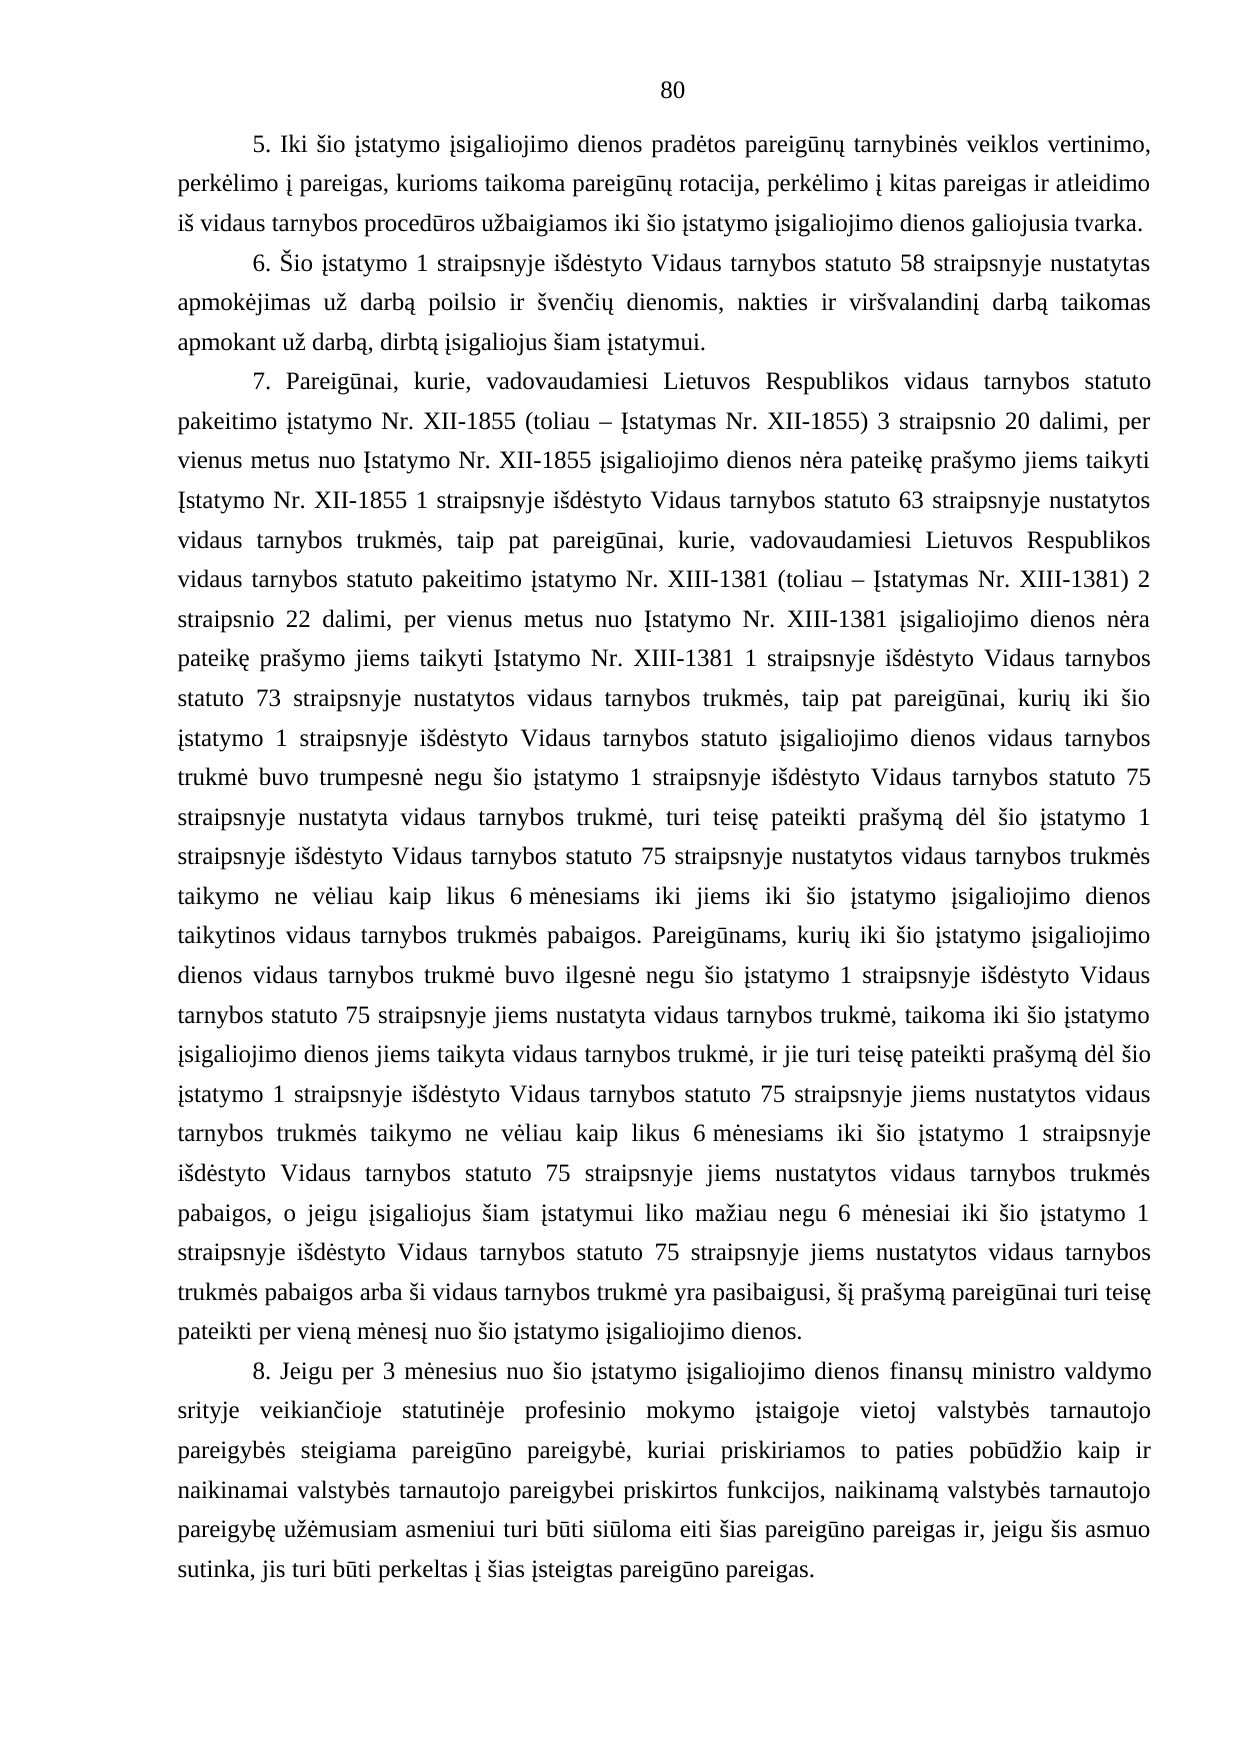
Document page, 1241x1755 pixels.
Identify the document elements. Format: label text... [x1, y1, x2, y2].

text 8. Jeigu per 3 mėnesius nuo šio įstatymo įsigaliojimo dienos finansų ministro valdymo srityje veikiančioje statutinėje profesinio mokymo įstaigoje vietoj valstybės tarnautojo pareigybės steigiama pareigūno pareigybė, kuriai priskiriamos to paties pobūdžio kaip ir naikinamai valstybės tarnautojo pareigybei priskirtos funkcijos, naikinamą valstybės tarnautojo pareigybę užėmusiam asmeniui turi būti siūloma eiti šias pareigūno pareigas ir, jeigu šis asmuo sutinka, jis turi būti perkeltas į šias įsteigtas pareigūno pareigas. [177, 1345, 1152, 1583]
text 6. Šio įstatymo 1 straipsnyje išdėstyto Vidaus tarnybos statuto 58 straipsnyje nustatytas apmokėjimas už darbą poilsio ir švenčių dienomis, nakties ir viršvalandinį darbą taikomas apmokant už darbą, dirbtą įsigaliojus šiam įstatymui. [177, 237, 1152, 356]
text 7. Pareigūnai, kurie, vadovaudamiesi Lietuvos Respublikos vidaus tarnybos statuto pakeitimo įstatymo Nr. XII-1855 (toliau – Įstatymas Nr. XII-1855) 3 straipsnio 20 dalimi, per vienus metus nuo Įstatymo Nr. XII-1855 įsigaliojimo dienos nėra pateikę prašymo jiems taikyti Įstatymo Nr. XII-1855 1 straipsnyje išdėstyto Vidaus tarnybos statuto 63 straipsnyje nustatytos vidaus tarnybos trukmės, taip pat pareigūnai, kurie, vadovaudamiesi Lietuvos Respublikos vidaus tarnybos statuto pakeitimo įstatymo Nr. XIII-1381 (toliau – Įstatymas Nr. XIII-1381) 2 straipsnio 22 dalimi, per vienus metus nuo Įstatymo Nr. XIII-1381 įsigaliojimo dienos nėra pateikę prašymo jiems taikyti Įstatymo Nr. XIII-1381 1 straipsnyje išdėstyto Vidaus tarnybos statuto 73 straipsnyje nustatytos vidaus tarnybos trukmės, taip pat pareigūnai, kurių iki šio įstatymo 1 straipsnyje išdėstyto Vidaus tarnybos statuto įsigaliojimo dienos vidaus tarnybos trukmė buvo trumpesnė negu šio įstatymo 1 straipsnyje išdėstyto Vidaus tarnybos statuto 75 straipsnyje nustatyta vidaus tarnybos trukmė, turi teisę pateikti prašymą dėl šio įstatymo 1 straipsnyje išdėstyto Vidaus tarnybos statuto 75 straipsnyje nustatytos vidaus tarnybos trukmės taikymo ne vėliau kaip likus 6 mėnesiams iki jiems iki šio įstatymo įsigaliojimo dienos taikytinos vidaus tarnybos trukmės pabaigos. Pareigūnams, kurių iki šio įstatymo įsigaliojimo dienos vidaus tarnybos trukmė buvo ilgesnė negu šio įstatymo 1 straipsnyje išdėstyto Vidaus tarnybos statuto 75 straipsnyje jiems nustatyta vidaus tarnybos trukmė, taikoma iki šio įstatymo įsigaliojimo dienos jiems taikyta vidaus tarnybos trukmė, ir jie turi teisę pateikti prašymą dėl šio įstatymo 1 straipsnyje išdėstyto Vidaus tarnybos statuto 75 straipsnyje jiems nustatytos vidaus tarnybos trukmės taikymo ne vėliau kaip likus 6 mėnesiams iki šio įstatymo 1 straipsnyje išdėstyto Vidaus tarnybos statuto 75 straipsnyje jiems nustatytos vidaus tarnybos trukmės pabaigos, o jeigu įsigaliojus šiam įstatymui liko mažiau negu 6 mėnesiai iki šio įstatymo 1 straipsnyje išdėstyto Vidaus tarnybos statuto 75 straipsnyje jiems nustatytos vidaus tarnybos trukmės pabaigos arba ši vidaus tarnybos trukmė yra pasibaigusi, šį prašymą pareigūnai turi teisę pateikti per vieną mėnesį nuo šio įstatymo įsigaliojimo dienos. [177, 356, 1152, 1345]
text 5. Iki šio įstatymo įsigaliojimo dienos pradėtos pareigūnų tarnybinės veiklos vertinimo, perkėlimo į pareigas, kurioms taikoma pareigūnų rotacija, perkėlimo į kitas pareigas ir atleidimo iš vidaus tarnybos procedūros užbaigiamos iki šio įstatymo įsigaliojimo dienos galiojusia tvarka. [177, 118, 1152, 237]
